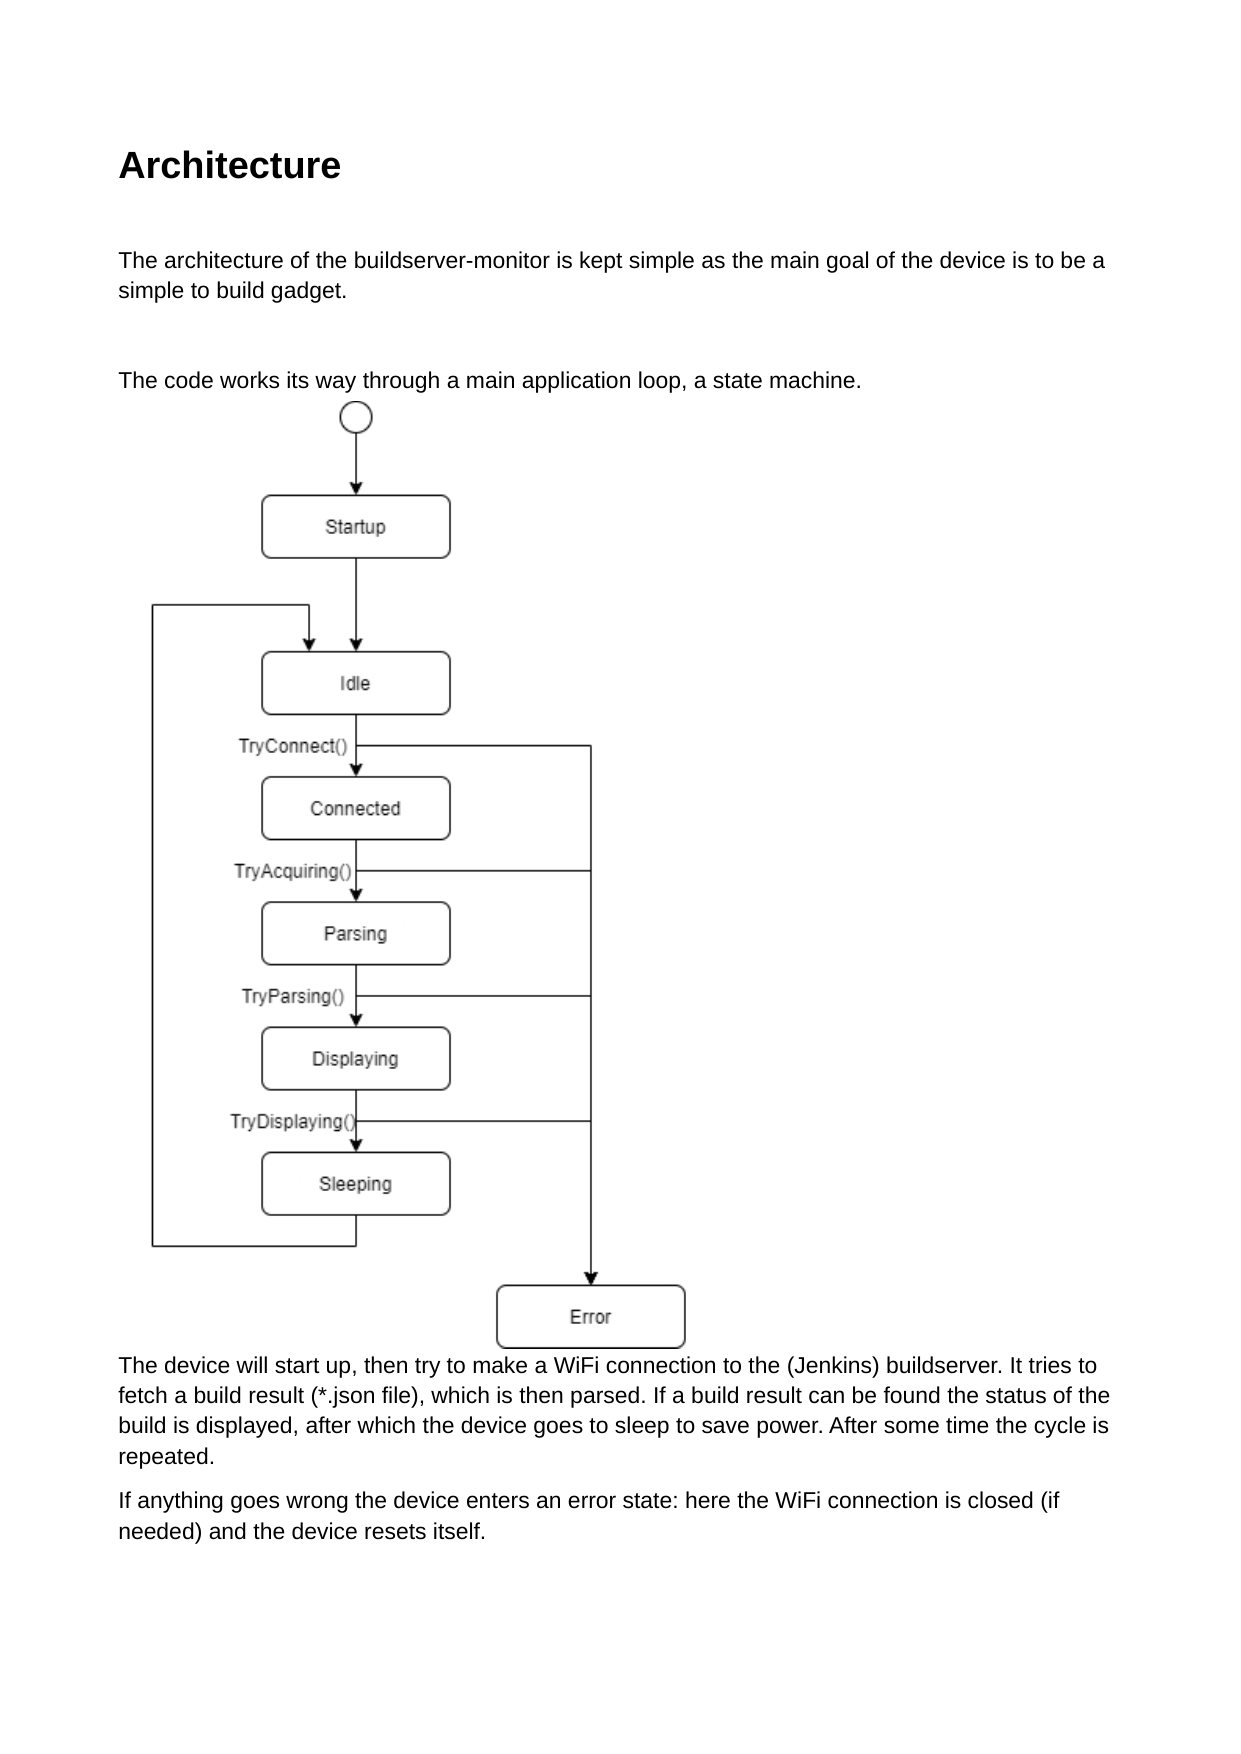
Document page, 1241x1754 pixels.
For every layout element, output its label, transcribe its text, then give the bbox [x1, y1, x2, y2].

picture [142, 401, 686, 1349]
subtitle Architecture [118, 143, 1122, 187]
text The architecture of the buildserver-monitor is kept simple as the main goal of the device is to be a simple to build gadget. [118, 247, 1122, 303]
text If anything goes wrong the device enters an error state: here the WiFi connection is closed (if needed) and the device resets itself. [118, 1487, 1122, 1544]
text The device will start up, then try to make a WiFi connection to the (Jenkins) buildserver. It tries to fetch a build result (*.json file), which is then parsed. If a build result can be found the status of the build is displayed, after which the device goes to sleep to save power. After some time the cycle is repeated. [118, 1352, 1122, 1469]
text The code works its way through a main application loop, a state machine. [118, 367, 1122, 393]
